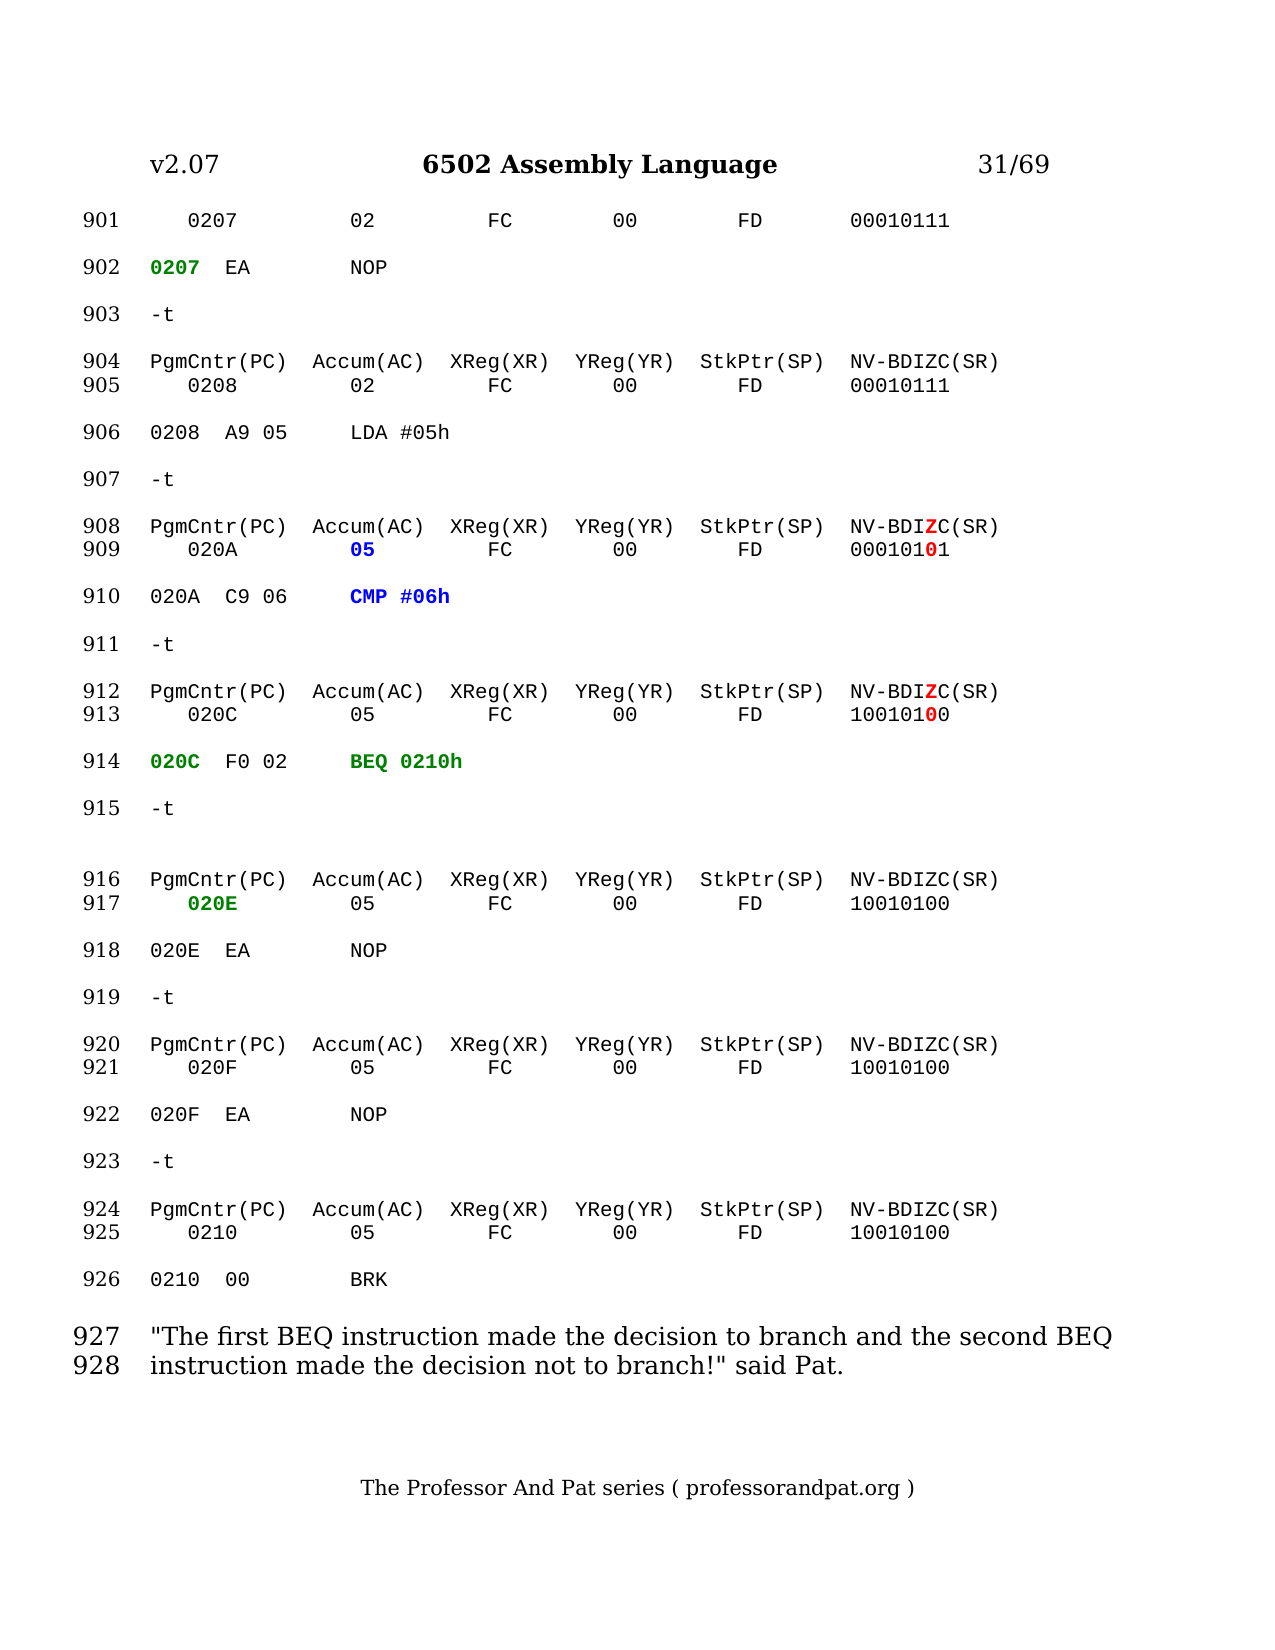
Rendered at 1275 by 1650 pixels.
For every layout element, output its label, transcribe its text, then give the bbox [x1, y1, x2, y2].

text -t [150, 798, 1125, 822]
text -t [150, 634, 1125, 657]
text 0210 00 BRK [150, 1269, 1125, 1293]
text 020F 05 FC 00 FD 10010100 [150, 1057, 1125, 1081]
text PgmCntr(PC) Accum(AC) XReg(XR) YReg(YR) StkPtr(SP) NV-BDIZC(SR) [150, 681, 1125, 704]
text -t [150, 469, 1125, 492]
text 0208 02 FC 00 FD 00010111 [150, 375, 1125, 398]
text 0207 EA NOP [150, 257, 1125, 281]
text 020F EA NOP [150, 1104, 1125, 1128]
text PgmCntr(PC) Accum(AC) XReg(XR) YReg(YR) StkPtr(SP) NV-BDIZC(SR) [150, 1034, 1125, 1057]
text 0208 A9 05 LDA #05h [150, 422, 1125, 445]
text -t [150, 304, 1125, 328]
text 020E EA NOP [150, 940, 1125, 963]
text -t [150, 1152, 1125, 1175]
text -t [150, 987, 1125, 1010]
text PgmCntr(PC) Accum(AC) XReg(XR) YReg(YR) StkPtr(SP) NV-BDIZC(SR) [150, 869, 1125, 893]
text 020C F0 02 BEQ 0210h [150, 751, 1125, 775]
text PgmCntr(PC) Accum(AC) XReg(XR) YReg(YR) StkPtr(SP) NV-BDIZC(SR) [150, 351, 1125, 375]
text "The first BEQ instruction made the decision to branch and the second BEQ instruction made the decision not to branch!" said Pat. [150, 1322, 1125, 1381]
text 020A C9 06 CMP #06h [150, 587, 1125, 610]
text PgmCntr(PC) Accum(AC) XReg(XR) YReg(YR) StkPtr(SP) NV-BDIZC(SR) [150, 1199, 1125, 1222]
text 020C 05 FC 00 FD 10010100 [150, 704, 1125, 728]
text 020A 05 FC 00 FD 00010101 [150, 539, 1125, 563]
text PgmCntr(PC) Accum(AC) XReg(XR) YReg(YR) StkPtr(SP) NV-BDIZC(SR) [150, 516, 1125, 539]
text 0207 02 FC 00 FD 00010111 [150, 210, 1125, 233]
text 0210 05 FC 00 FD 10010100 [150, 1222, 1125, 1246]
text 020E 05 FC 00 FD 10010100 [150, 893, 1125, 916]
